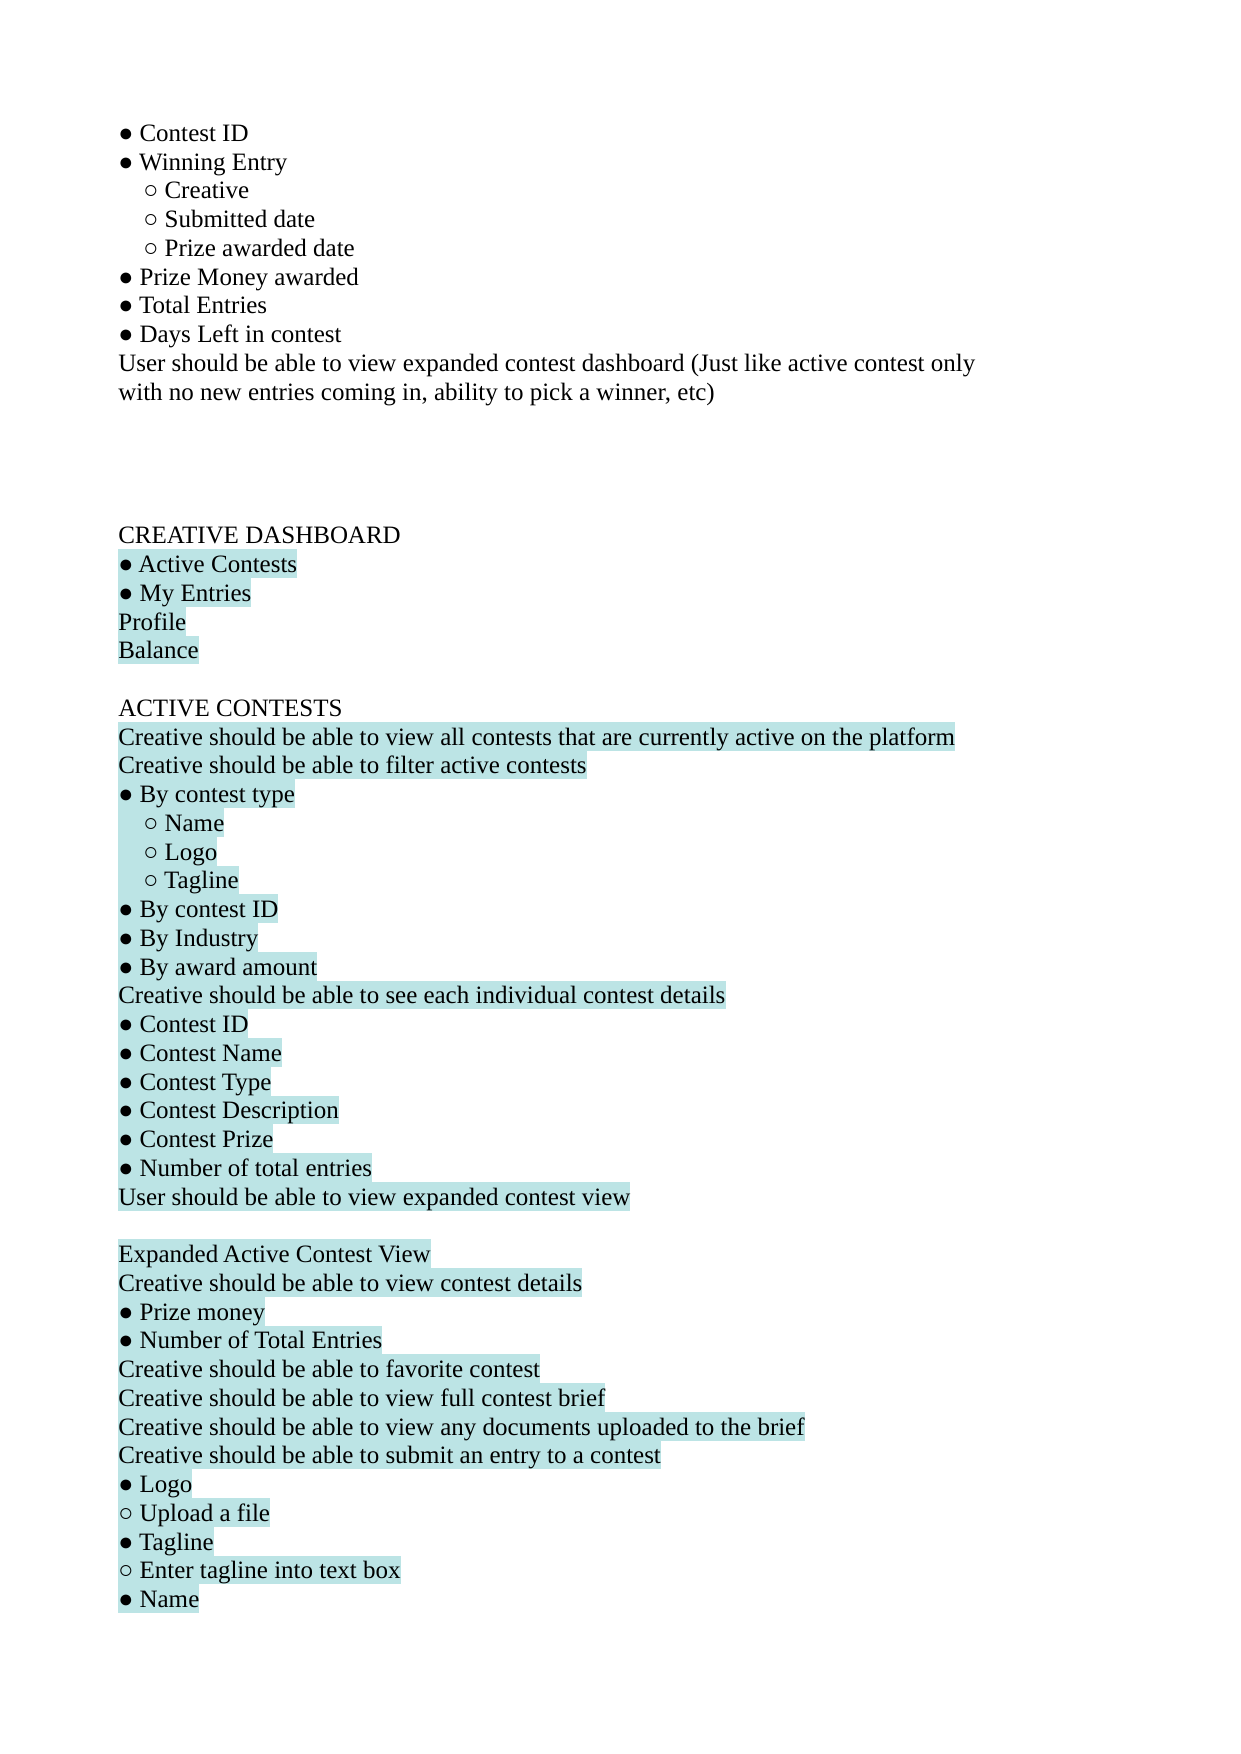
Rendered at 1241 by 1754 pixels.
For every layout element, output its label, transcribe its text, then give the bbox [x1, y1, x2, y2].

text ○ Submitted date [118, 204, 1122, 233]
text ACTIVE CONTESTS [118, 693, 1122, 722]
text ● Active Contests [118, 549, 1122, 578]
text with no new entries coming in, ability to pick a winner, etc) [118, 377, 1122, 406]
text ○ Logo [118, 837, 1122, 866]
text Creative should be able to see each individual contest details [118, 981, 1122, 1009]
text ● Number of Total Entries [118, 1326, 1122, 1354]
text User should be able to view expanded contest dashboard (Just like active contest only [118, 348, 1122, 377]
text ● Tagline [118, 1527, 1122, 1556]
text ● By award amount [118, 952, 1122, 981]
text Creative should be able to view any documents uploaded to the brief [118, 1412, 1122, 1441]
text User should be able to view expanded contest view [118, 1182, 1122, 1211]
text Creative should be able to view contest details [118, 1268, 1122, 1297]
text ● Contest ID [118, 1009, 1122, 1038]
text Creative should be able to view all contests that are currently active on the platform [118, 722, 1122, 751]
text ● Contest ID [118, 118, 1122, 147]
text Expanded Active Contest View [118, 1239, 1122, 1268]
text ● Contest Name [118, 1038, 1122, 1067]
text ○ Name [118, 808, 1122, 837]
text ● Total Entries [118, 291, 1122, 319]
text ● Contest Type [118, 1067, 1122, 1096]
text ● Prize Money awarded [118, 262, 1122, 291]
text Balance [118, 636, 1122, 664]
text Profile [118, 607, 1122, 636]
text Creative should be able to filter active contests [118, 751, 1122, 779]
text ● Contest Prize [118, 1124, 1122, 1153]
text ● My Entries [118, 578, 1122, 607]
text ● Prize money [118, 1297, 1122, 1326]
text ○ Prize awarded date [118, 233, 1122, 262]
text ● Number of total entries [118, 1153, 1122, 1182]
text ● Logo [118, 1469, 1122, 1498]
text ● By contest ID [118, 894, 1122, 923]
text ● Days Left in contest [118, 319, 1122, 348]
text CREATIVE DASHBOARD [118, 521, 1122, 549]
text ● By contest type [118, 779, 1122, 808]
text ● Winning Entry [118, 147, 1122, 176]
text ○ Tagline [118, 866, 1122, 894]
text ○ Enter tagline into text box [118, 1556, 1122, 1584]
text ○ Creative [118, 176, 1122, 204]
text Creative should be able to view full contest brief [118, 1383, 1122, 1412]
text ○ Upload a file [118, 1498, 1122, 1527]
text ● By Industry [118, 923, 1122, 952]
text ● Contest Description [118, 1096, 1122, 1124]
text Creative should be able to submit an entry to a contest [118, 1441, 1122, 1469]
text Creative should be able to favorite contest [118, 1354, 1122, 1383]
text ● Name [118, 1584, 1122, 1613]
